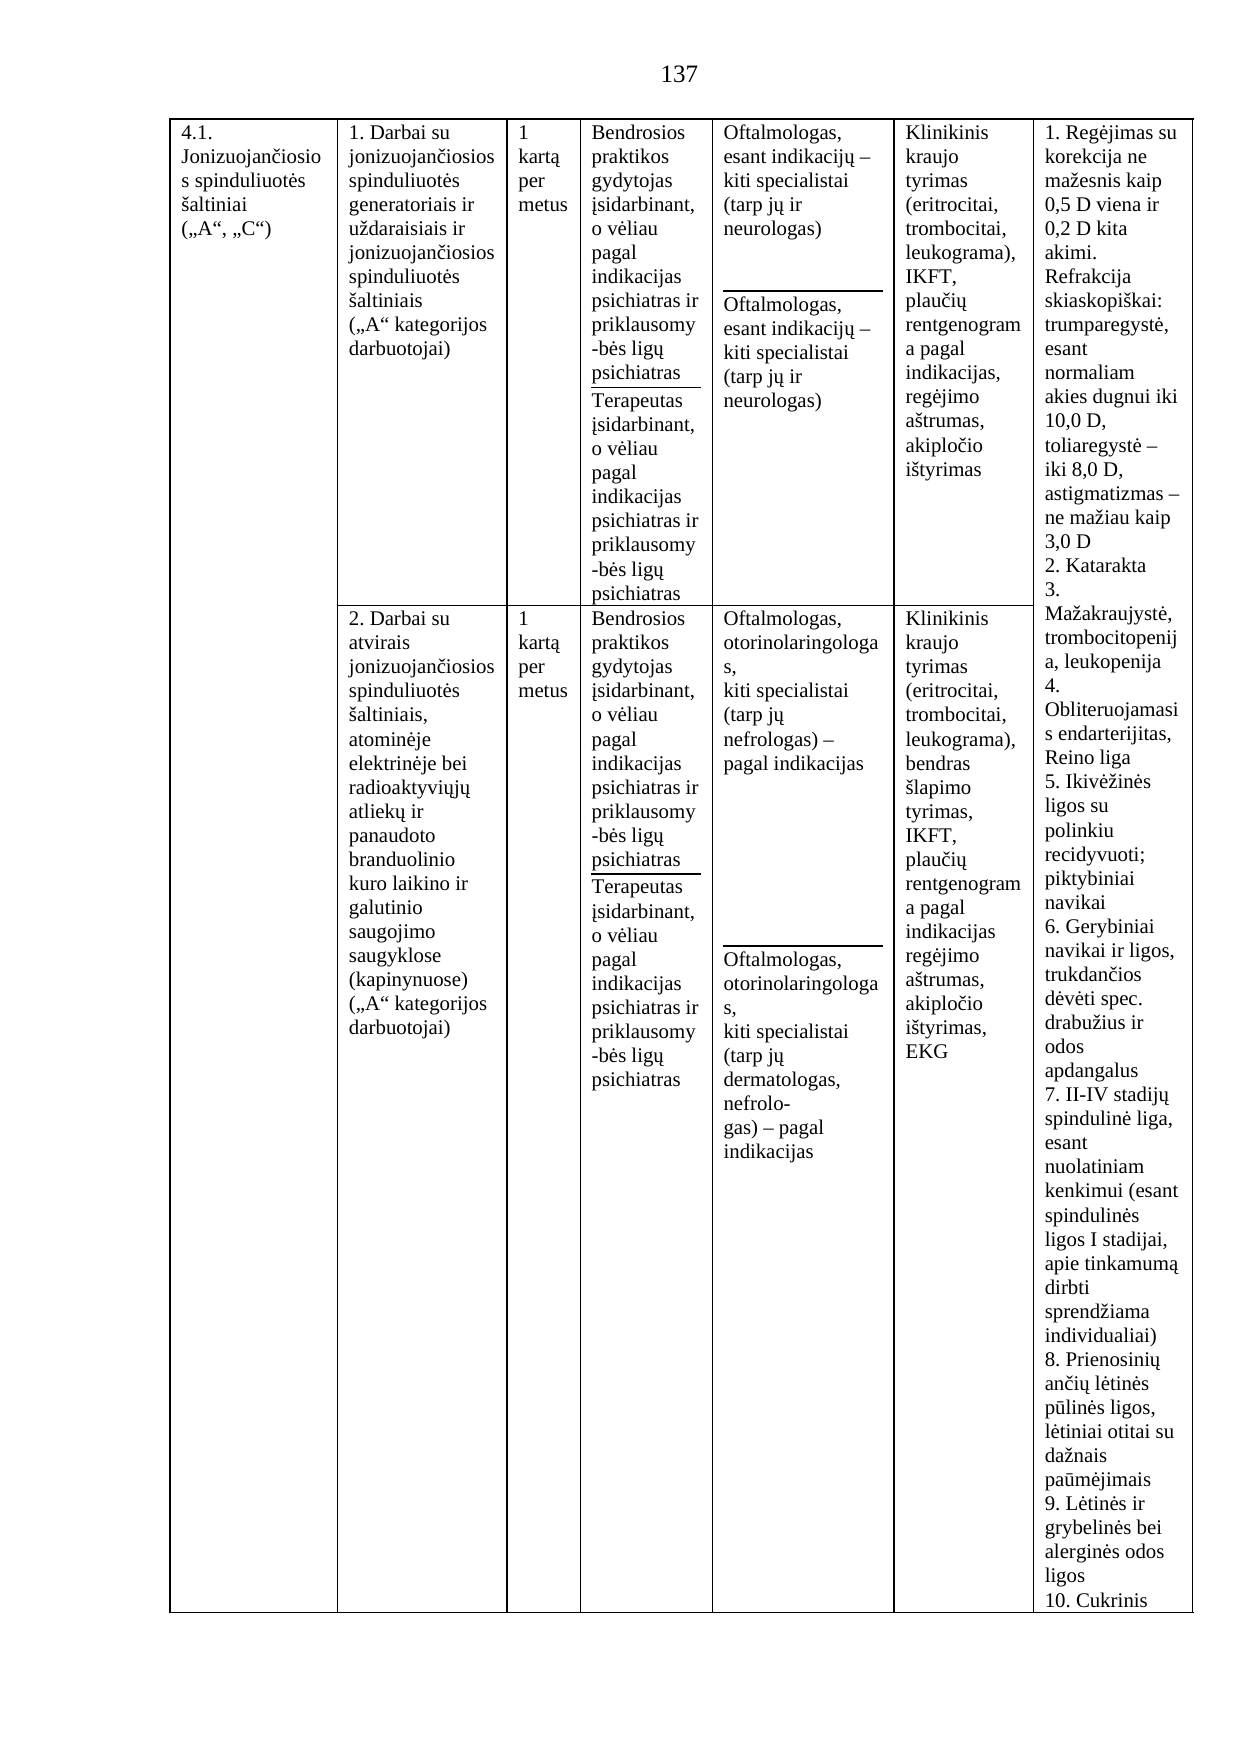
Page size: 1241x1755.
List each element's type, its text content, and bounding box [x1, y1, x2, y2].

table_cell [1201, 118, 1230, 604]
table_cell 1. Darbai su jonizuojančiosios spinduliuotės generatoriais ir uždaraisiais ir jonizuojančiosios spinduliuotės šaltiniais („A“ kategorijos darbuotojai) [338, 120, 506, 604]
table_cell 1. Regėjimas su korekcija ne mažesnis kaip 0,5 D viena ir 0,2 D kita akimi. Refrakcija skiaskopiškai: trumparegystė, esant normaliam akies dugnui iki 10,0 D, toliaregystė – iki 8,0 D, astigmatizmas – ne mažiau kaip 3,0 D 2. Katarakta 3. Mažakraujystė, trombocitopenija, leukopenija 4. Obliteruojamasis endarterijitas, Reino liga 5. Ikivėžinės ligos su polinkiu recidyvuoti; piktybiniai navikai 6. Gerybiniai navikai ir ligos, trukdančios dėvėti spec. drabužius ir odos apdangalus 7. II-IV stadijų spindulinė liga, esant nuolatiniam kenkimui (esant spindulinės ligos I stadijai, apie tinkamumą dirbti sprendžiama individualiai) 8. Prienosinių ančių lėtinės pūlinės ligos, lėtiniai otitai su dažnais paūmėjimais 9. Lėtinės ir grybelinės bei alerginės odos ligos 10. Cukrinis [1034, 120, 1192, 1612]
table_cell 1 kartą per metus [508, 120, 580, 604]
table_cell 2. Darbai su atvirais jonizuojančiosios spinduliuotės šaltiniais, atominėje elektrinėje bei radioaktyviųjų atliekų ir panaudoto branduolinio kuro laikino ir galutinio saugojimo saugyklose (kapinynuose) („A“ kategorijos darbuotojai) [338, 606, 506, 1612]
table_cell [1201, 605, 1230, 1612]
table_cell Oftalmologas, esant indikacijų – kiti specialistai (tarp jų ir neurologas) Oftalmologas, esant indikacijų – kiti specialistai (tarp jų ir neurologas) [713, 120, 893, 604]
table_cell Oftalmologas, otorinolaringologas, kiti specialistai (tarp jų nefrologas) – pagal indikacijas Oftalmologas, otorinolaringologas, kiti specialistai (tarp jų dermatologas, nefrolo- gas) – pagal indikacijas [713, 606, 893, 1612]
table_cell 1 kartą per metus [508, 606, 580, 1612]
table_cell 4.1. Jonizuojančiosios spinduliuotės šaltiniai („A“, „C“) [171, 120, 337, 1612]
table_cell Bendrosios praktikos gydytojas įsidarbinant, o vėliau pagal indikacijas psichiatras ir priklausomy-bės ligų psichiatras Terapeutas įsidarbinant, o vėliau pagal indikacijas psichiatras ir priklausomy-bės ligų psichiatras [581, 606, 712, 1612]
table_cell [1193, 118, 1201, 604]
table_cell [1193, 605, 1201, 1612]
table_cell Klinikinis kraujo tyrimas (eritrocitai, trombocitai, leukograma), IKFT, plaučių rentgenograma pagal indikacijas, regėjimo aštrumas, akipločio ištyrimas [895, 120, 1033, 604]
table_cell Klinikinis kraujo tyrimas (eritrocitai, trombocitai, leukograma), bendras šlapimo tyrimas, IKFT, plaučių rentgenograma pagal indikacijas regėjimo aštrumas, akipločio ištyrimas, EKG [895, 606, 1033, 1612]
table_cell Bendrosios praktikos gydytojas įsidarbinant, o vėliau pagal indikacijas psichiatras ir priklausomy-bės ligų psichiatras Terapeutas įsidarbinant, o vėliau pagal indikacijas psichiatras ir priklausomy-bės ligų psichiatras [581, 120, 712, 604]
